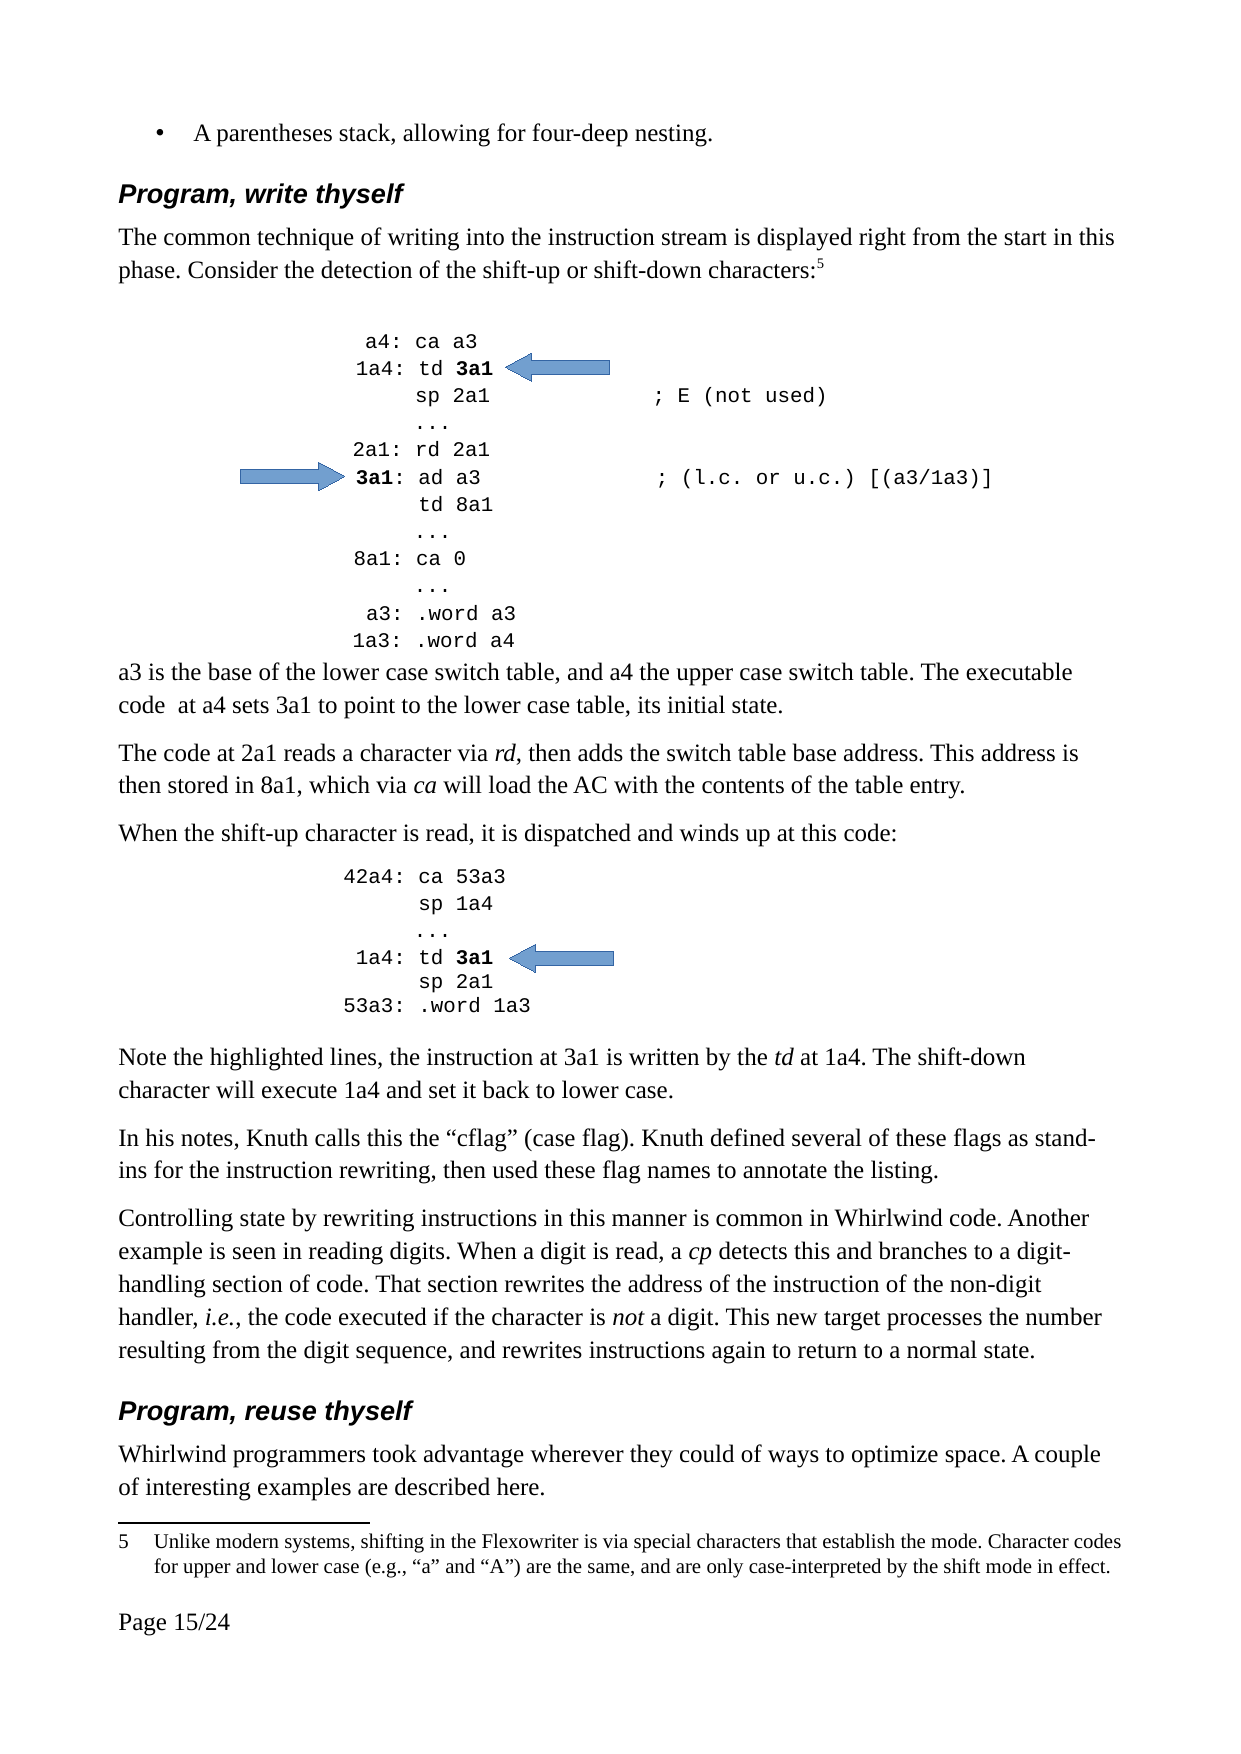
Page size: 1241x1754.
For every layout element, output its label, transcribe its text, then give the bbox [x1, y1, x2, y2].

text 3a1: ad a3 ; (l.c. or u.c.) [(a3/1a3)] [322, 467, 1122, 490]
text 53a3: .word 1a3 [118, 995, 1122, 1018]
text 8a1: ca 0 [118, 548, 1122, 572]
text ... [118, 521, 1122, 545]
text td 8a1 [118, 494, 1122, 517]
subtitle Program, write thyself [118, 178, 1122, 209]
text 1a4: td 3a1 [118, 358, 531, 382]
text 1a3: .word a4 [118, 630, 1122, 653]
text Note the highlighted lines, the instruction at 3a1 is written by the td at 1a4. The shift-down character will execute 1a4 and set it back to lower case. [118, 1042, 1122, 1104]
text [118, 467, 318, 490]
text ... [118, 412, 1122, 436]
text sp 1a4 [118, 893, 1122, 917]
text a3: .word a3 [118, 603, 1122, 626]
text a3 is the base of the lower case switch table, and a4 the upper case switch table. The executable code at a4 sets 3a1 to point to the lower case table, its initial state. [118, 657, 1122, 719]
text 2a1: rd 2a1 [118, 439, 1122, 463]
subtitle Program, reuse thyself [118, 1395, 1122, 1427]
text Controlling state by rewriting instructions in this manner is common in Whirlwind code. Another example is seen in reading digits. When a digit is read, a cp detects this and branches to a digit-handling section of code. That section rewrites the address of the instruction of the non-digit handler, i.e., the code executed if the character is not a digit. This new target processes the number resulting from the digit sequence, and rewrites instructions again to return to a normal state. [118, 1203, 1122, 1364]
text 42a4: ca 53a3 [118, 866, 1122, 889]
text The common technique of writing into the instruction stream is displayed right from the start in this phase. Consider the detection of the shift-up or shift-down characters: [118, 222, 1122, 284]
text 1a4: td 3a1 [118, 947, 531, 971]
text [532, 358, 1122, 382]
text In his notes, Knuth calls this the “cflag” (case flag). Knuth defined several of these flags as stand-ins for the instruction rewriting, then used these flag names to annotate the listing. [118, 1123, 1122, 1184]
text sp 2a1 [118, 971, 1122, 995]
text sp 2a1 ; E (not used) [118, 385, 1122, 409]
list A parentheses stack, allowing for four-deep nesting. [156, 118, 1122, 147]
text Unlike modern systems, shifting in the Flexowriter is via special characters that establish the mode. Character codes for upper and lower case (e.g., “a” and “A”) are the same, and are only case-interpreted by the shift mode in effect. [118, 1529, 1122, 1578]
text [536, 947, 1122, 971]
text When the shift-up character is read, it is dispatched and winds up at this code: [118, 818, 1122, 847]
text ... [118, 920, 1122, 944]
text a4: ca a3 [118, 331, 1122, 354]
text The code at 2a1 reads a character via rd, then adds the switch table base address. This address is then stored in 8a1, which via ca will load the AC with the contents of the table entry. [118, 738, 1122, 799]
text Whirlwind programmers took advantage wherever they could of ways to optimize space. A couple of interesting examples are described here. [118, 1439, 1122, 1501]
text ... [118, 575, 1122, 599]
